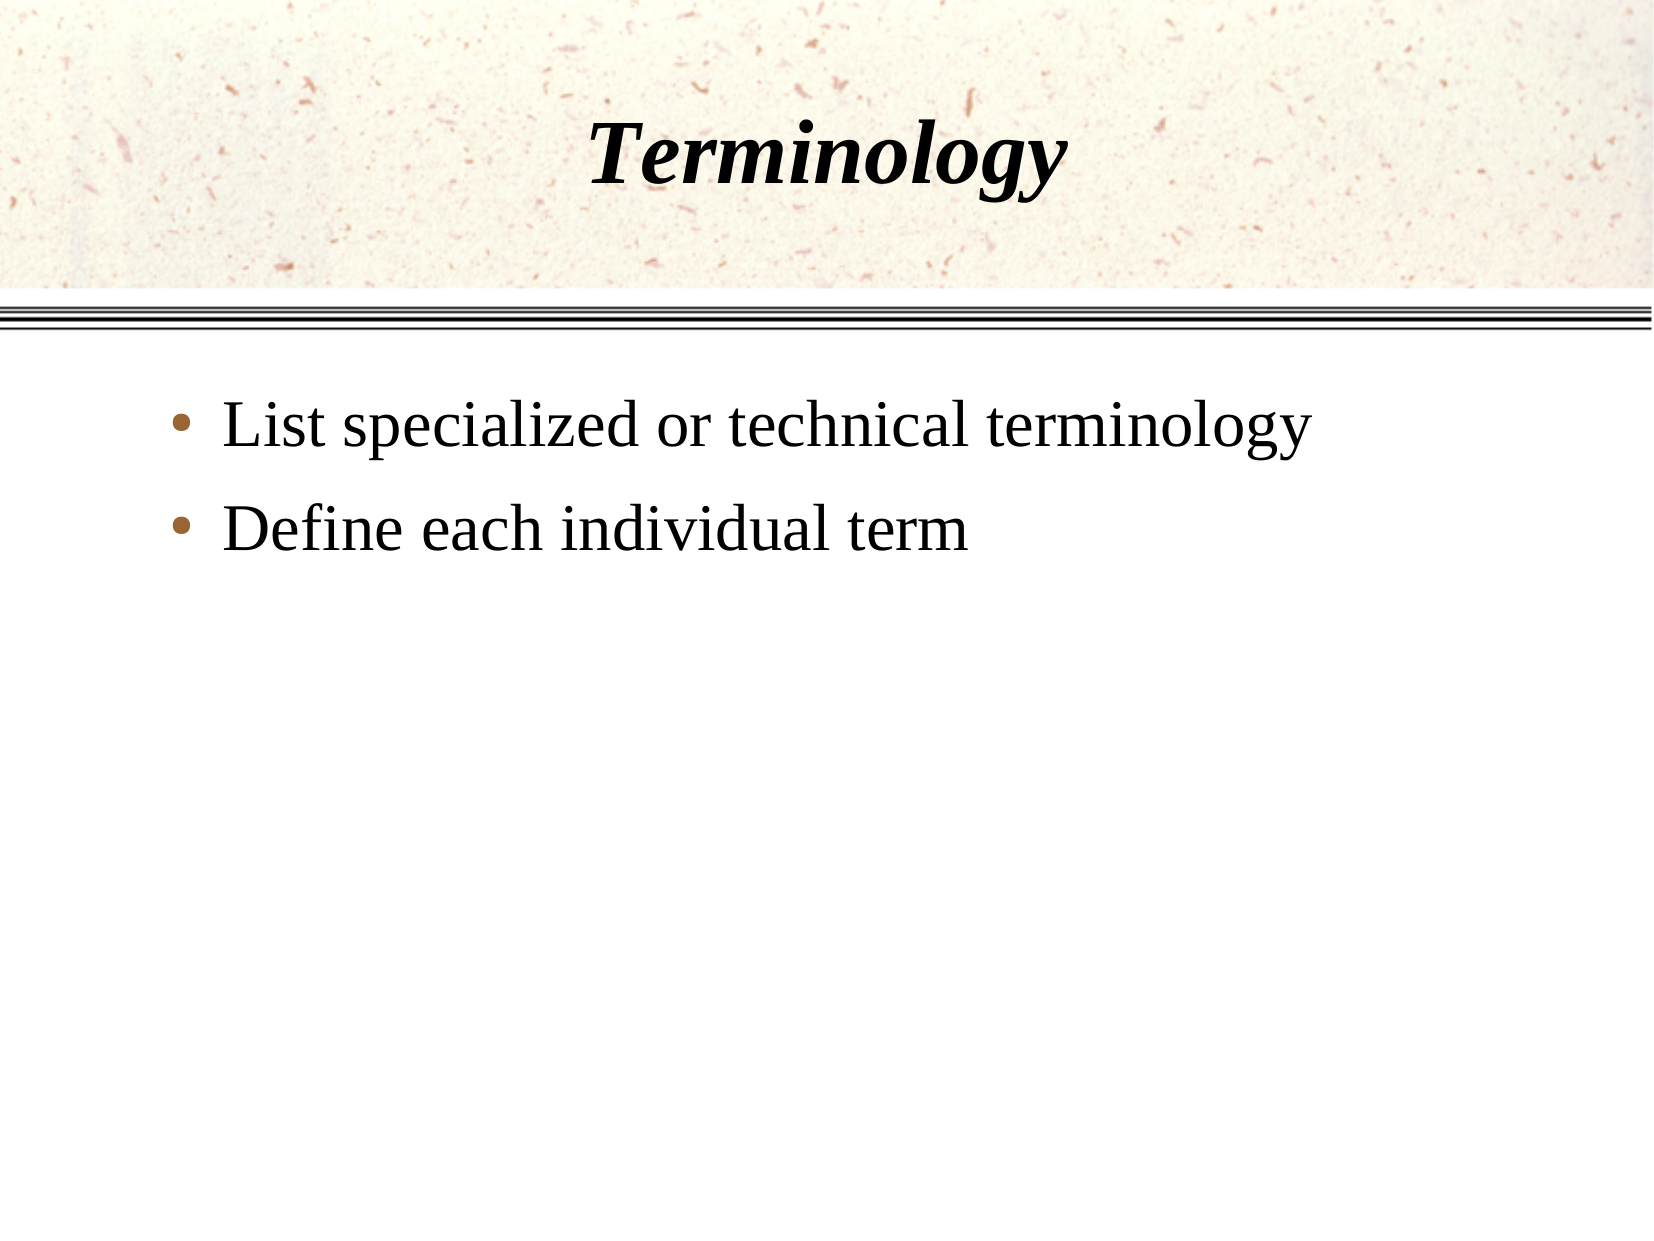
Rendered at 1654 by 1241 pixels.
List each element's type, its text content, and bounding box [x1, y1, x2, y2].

list List specialized or technical terminology Define each individual term [151, 387, 1532, 1169]
picture [0, 0, 1654, 1241]
title Terminology [82, 49, 1571, 257]
